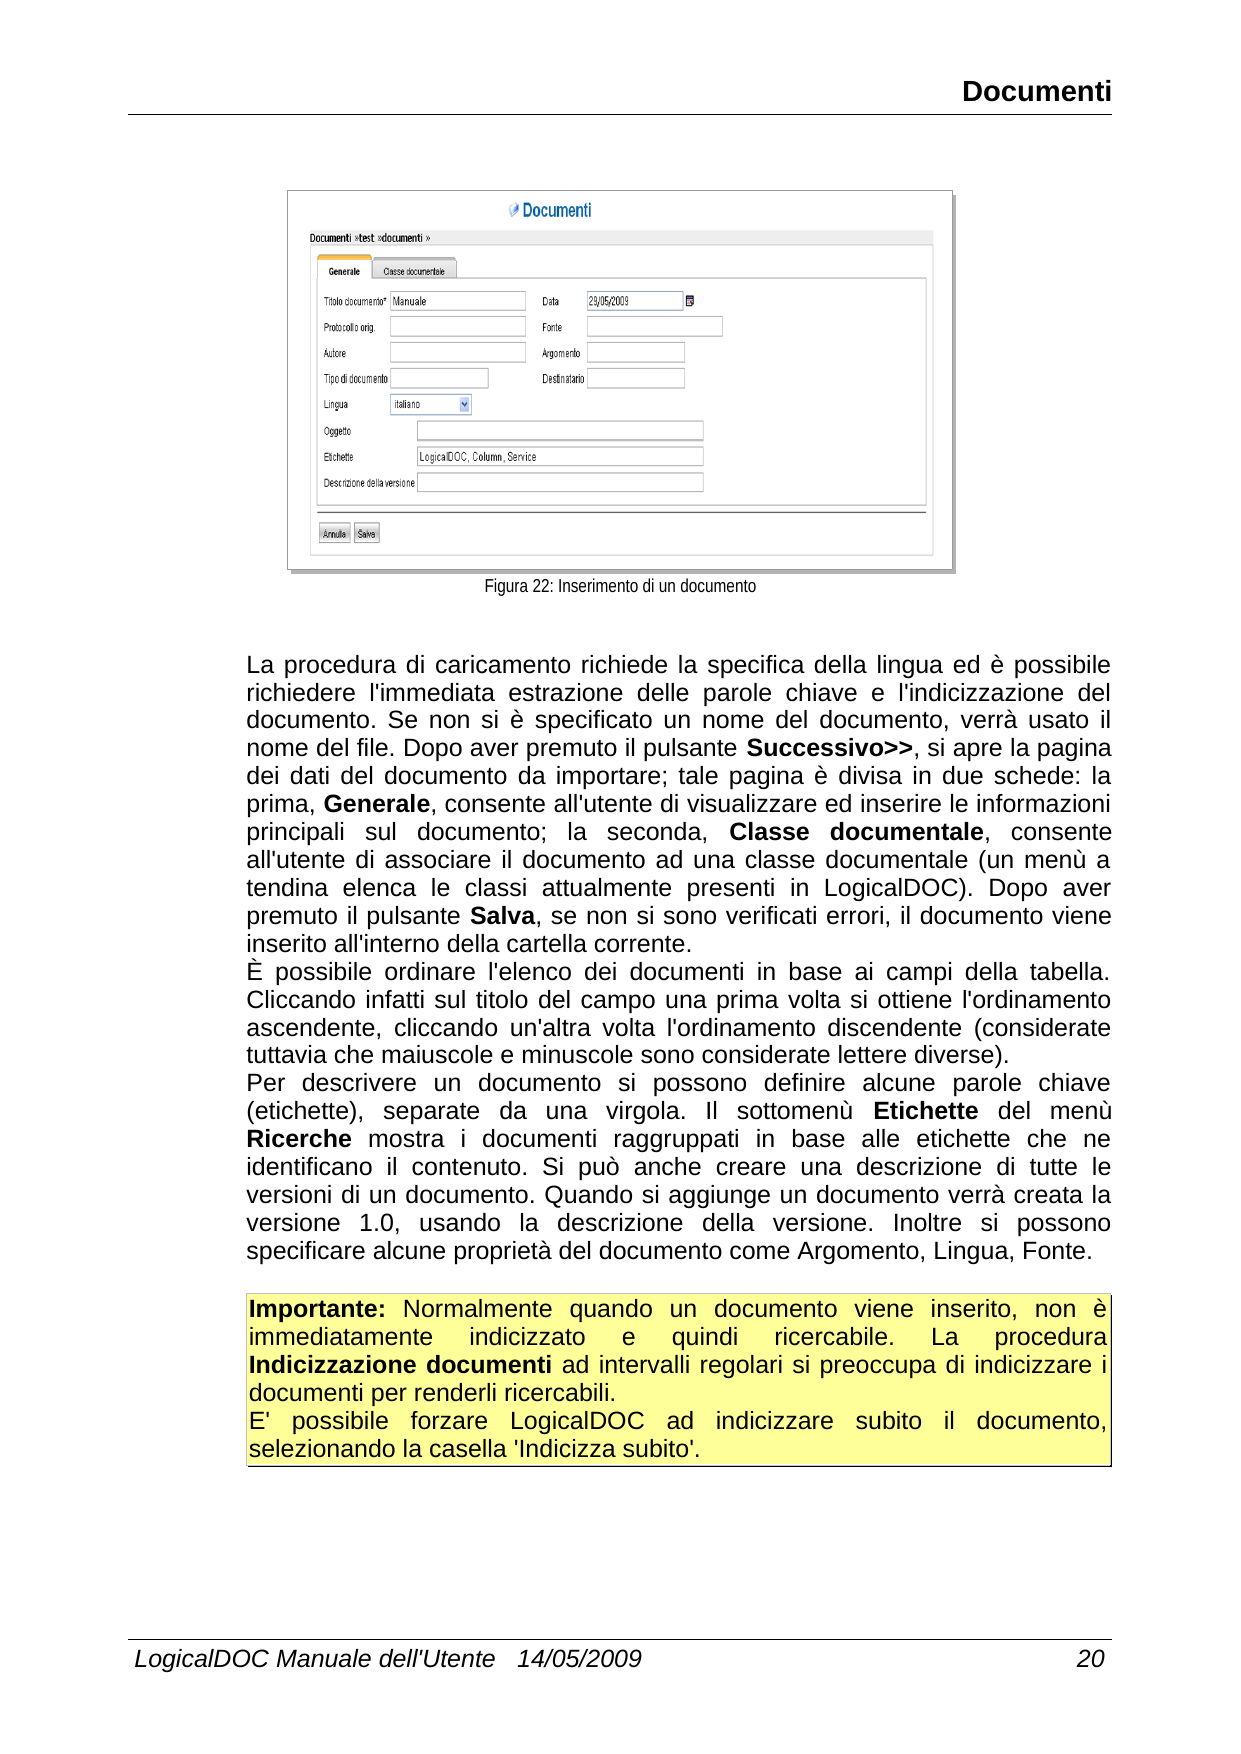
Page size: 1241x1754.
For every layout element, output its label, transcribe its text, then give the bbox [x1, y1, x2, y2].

text Importante: Normalmente quando un documento viene inserito, non è immediatamente indicizzato e quindi ricercabile. La procedura Indicizzazione documenti ad intervalli regolari si preoccupa di indicizzare i documenti per renderli ricercabili. [247, 1294, 1110, 1404]
text È possibile ordinare l'elenco dei documenti in base ai campi della tabella. Cliccando infatti sul titolo del campo una prima volta si ottiene l'ordinamento ascendente, cliccando un'altra volta l'ordinamento discendente (considerate tuttavia che maiuscole e minuscole sono considerate lettere diverse). [246, 958, 1112, 1069]
text La procedura di caricamento richiede la specifica della lingua ed è possibile richiedere l'immediata estrazione delle parole chiave e l'indicizzazione del documento. Se non si è specificato un nome del documento, verrà usato il nome del file. Dopo aver premuto il pulsante Successivo>>, si apre la pagina dei dati del documento da importare; tale pagina è divisa in due schede: la prima, Generale, consente all'utente di visualizzare ed inserire le informazioni principali sul documento; la seconda, Classe documentale, consente all'utente di associare il documento ad una classe documentale (un menù a tendina elenca le classi attualmente presenti in LogicalDOC). Dopo aver premuto il pulsante Salva, se non si sono verificati errori, il documento viene inserito all'interno della cartella corrente. [246, 651, 1112, 958]
text Figura 22: Inserimento di un documento [287, 570, 954, 597]
text Per descrivere un documento si possono definire alcune parole chiave (etichette), separate da una virgola. Il sottomenù Etichette del menù Ricerche mostra i documenti raggruppati in base alle etichette che ne identificano il contenuto. Si può anche creare una descrizione di tutte le versioni di un documento. Quando si aggiunge un documento verrà creata la versione 1.0, usando la descrizione della versione. Inoltre si possono specificare alcune proprietà del documento come Argomento, Lingua, Fonte. [246, 1069, 1112, 1265]
text E' possibile forzare LogicalDOC ad indicizzare subito il documento, selezionando la casella 'Indicizza subito'. [247, 1404, 1110, 1464]
